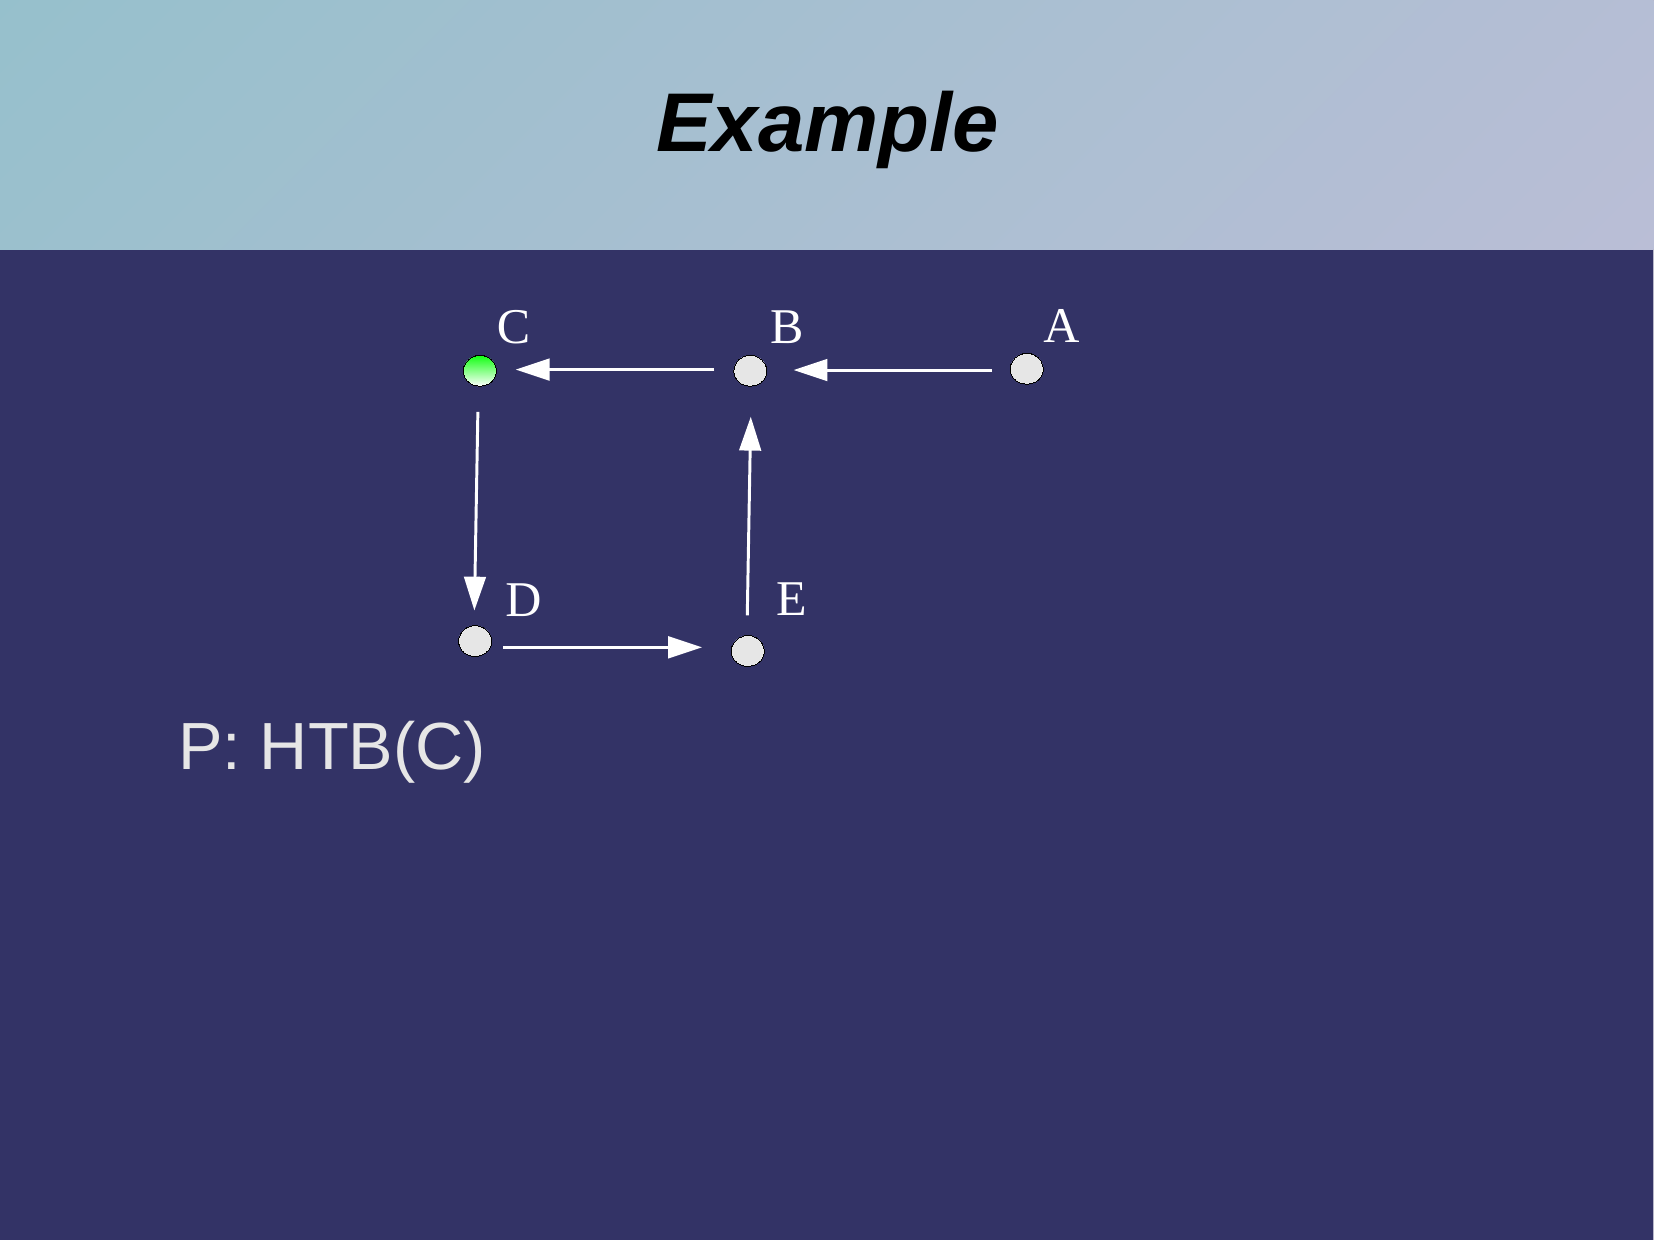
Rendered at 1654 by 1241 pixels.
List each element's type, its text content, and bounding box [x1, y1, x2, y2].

text_box C [496, 299, 533, 356]
title Example [121, 19, 1534, 227]
text_box E [776, 570, 810, 627]
text_box [733, 355, 767, 387]
text_box B [769, 299, 804, 356]
text_box A [1043, 297, 1080, 354]
text_box [731, 635, 765, 667]
text_box D [505, 572, 542, 628]
text_box [1010, 353, 1044, 385]
text_box [463, 355, 497, 387]
list P: HTB(C) [178, 709, 1570, 1085]
text_box [458, 625, 492, 657]
